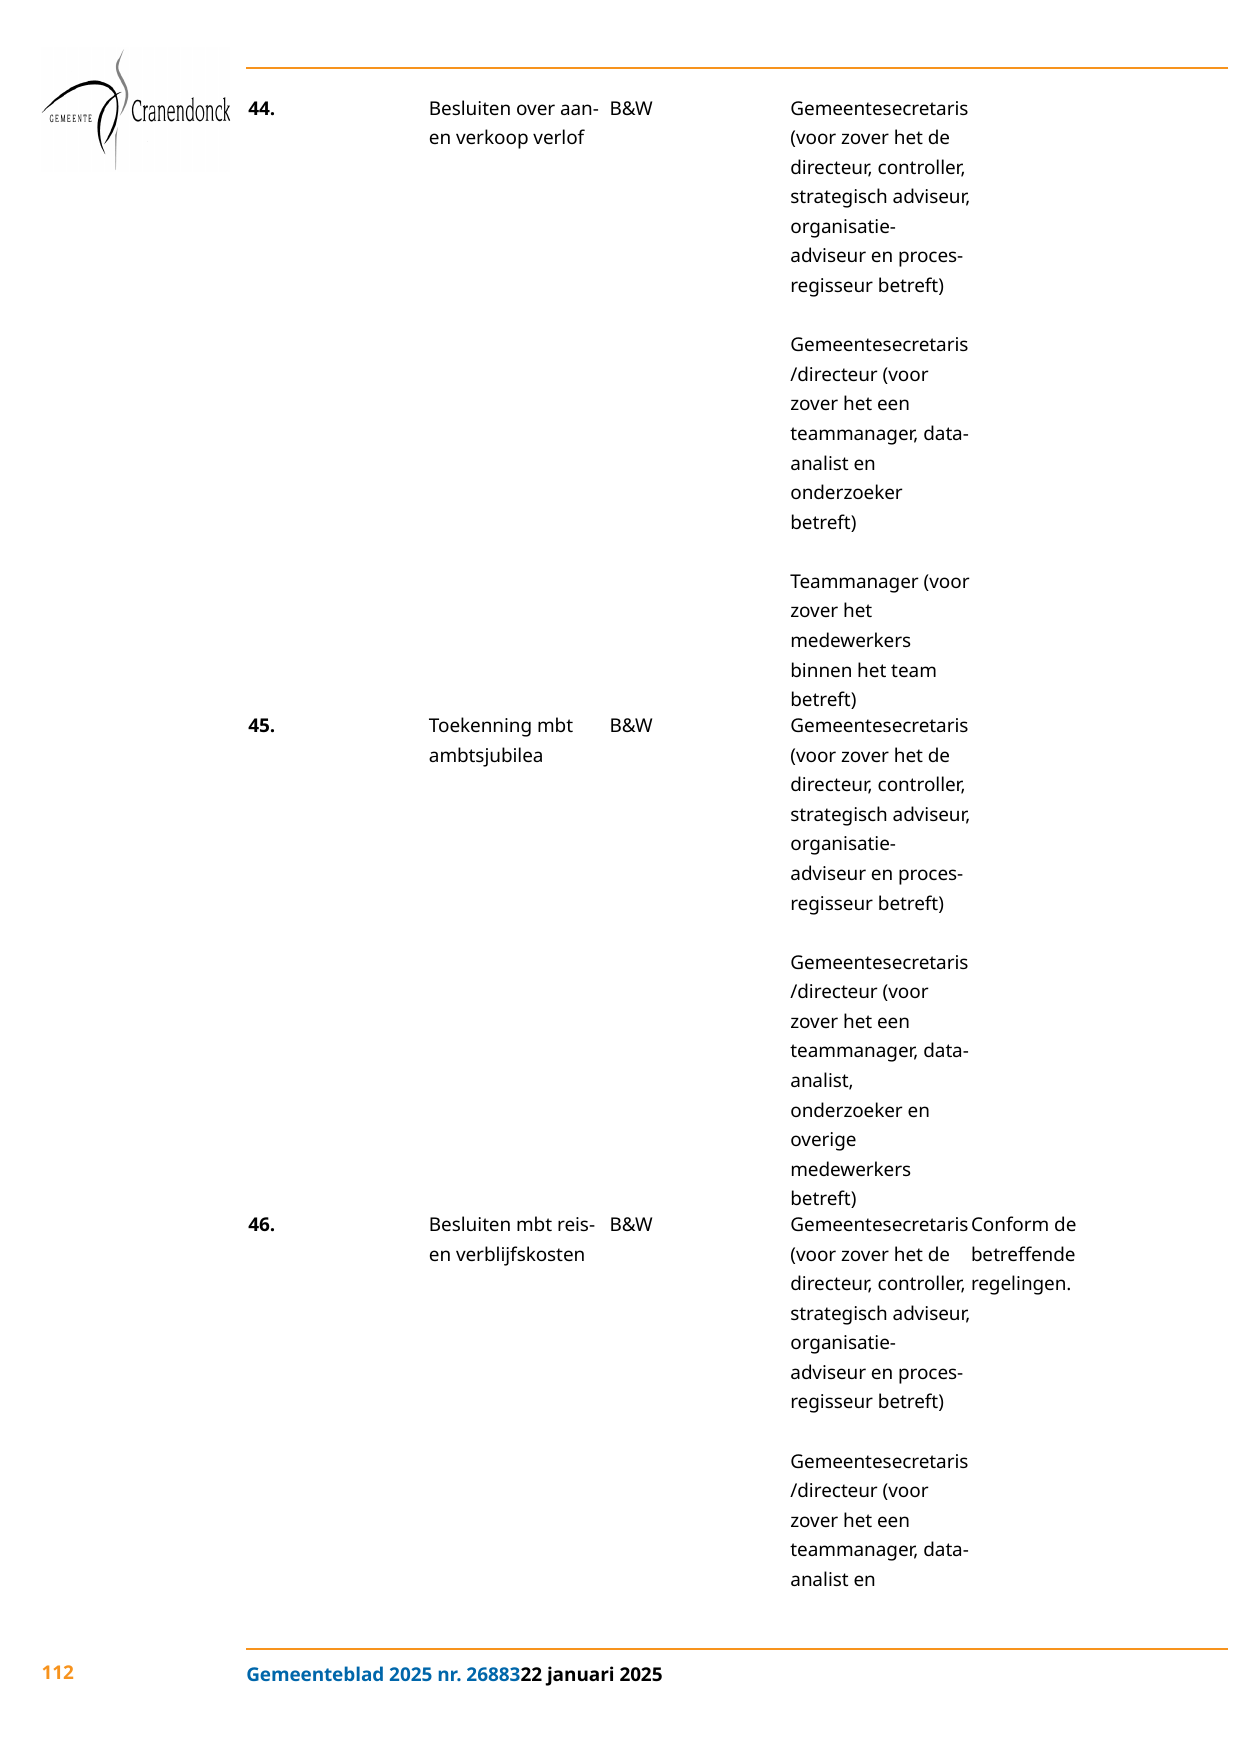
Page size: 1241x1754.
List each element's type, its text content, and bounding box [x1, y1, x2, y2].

table_cell [971, 95, 1152, 712]
table_cell Besluiten mbt reis-en verblijfskosten [429, 1211, 609, 1592]
table_cell Toekenning mbt ambtsjubilea [429, 712, 609, 1211]
table_cell 44. [248, 95, 429, 712]
table_cell [971, 712, 1152, 1211]
table_cell Besluiten over aan- en verkoop verlof [429, 95, 609, 712]
table_cell Gemeentesecretaris (voor zover het de directeur, controller, strategisch adviseur, organisatie-adviseur en proces-regisseur betreft) Gemeentesecretaris/directeur (voor zover het een teammanager, data-analist en onderzoeker betreft) Teammanager (voor zover het medewerkers binnen het team betreft) [790, 95, 971, 712]
table_cell B&W [609, 95, 790, 712]
table_cell B&W [609, 712, 790, 1211]
table_cell 46. [248, 1211, 429, 1592]
table_cell B&W [609, 1211, 790, 1592]
table_cell 45. [248, 712, 429, 1211]
picture [41, 47, 231, 172]
table_cell Conform de betreffende regelingen. [971, 1211, 1152, 1592]
table_cell Gemeentesecretaris (voor zover het de directeur, controller, strategisch adviseur, organisatie-adviseur en proces-regisseur betreft) Gemeentesecretaris/directeur (voor zover het een teammanager, data-analist, onderzoeker en overige medewerkers betreft) [790, 712, 971, 1211]
table_cell Gemeentesecretaris (voor zover het de directeur, controller, strategisch adviseur, organisatie-adviseur en proces-regisseur betreft) Gemeentesecretaris/directeur (voor zover het een teammanager, data-analist en [790, 1211, 971, 1592]
